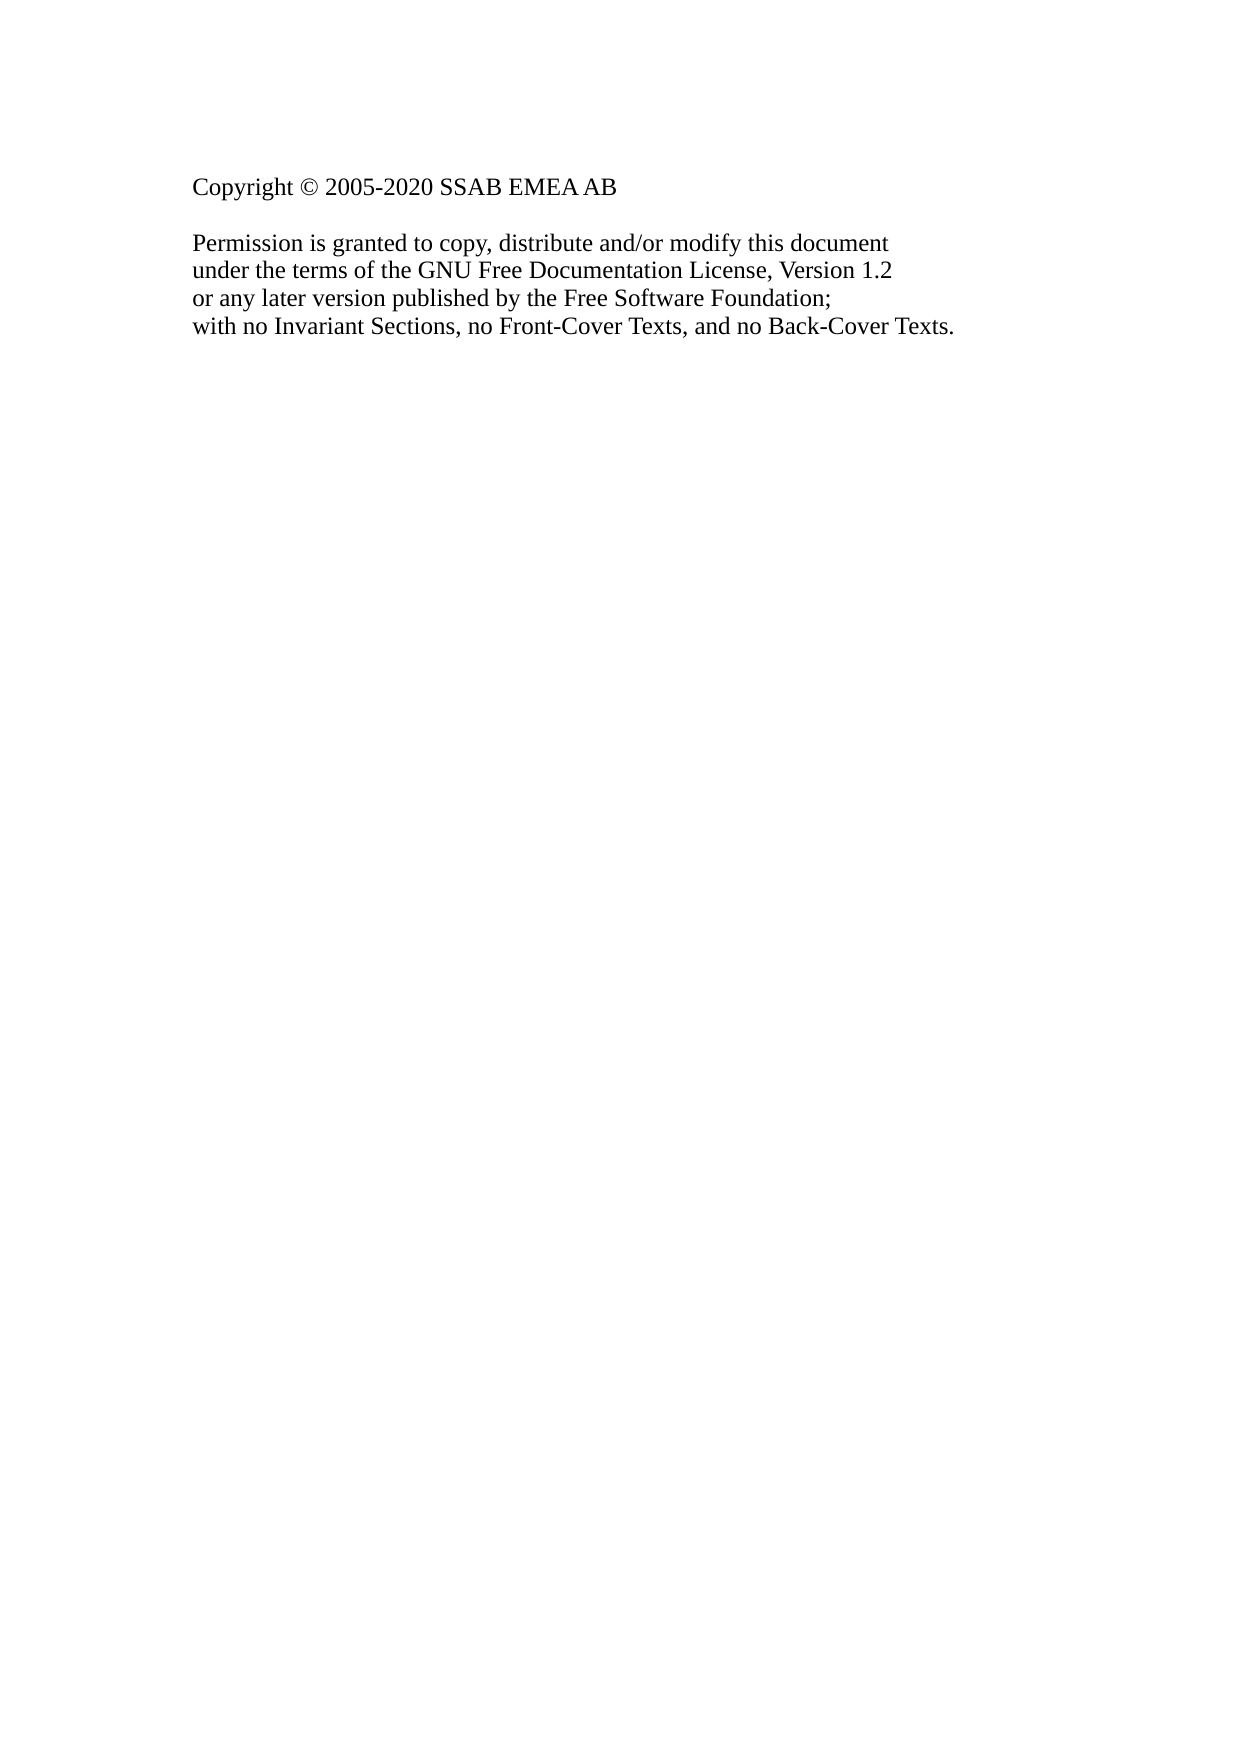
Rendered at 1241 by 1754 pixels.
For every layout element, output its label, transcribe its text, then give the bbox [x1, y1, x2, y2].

text Copyright © 2005-2020 SSAB EMEA AB [118, 173, 1122, 201]
text or any later version published by the Free Software Foundation; [118, 284, 1122, 312]
text with no Invariant Sections, no Front-Cover Texts, and no Back-Cover Texts. [118, 312, 1122, 340]
text Permission is granted to copy, distribute and/or modify this document [118, 229, 1122, 257]
text under the terms of the GNU Free Documentation License, Version 1.2 [118, 257, 1122, 284]
